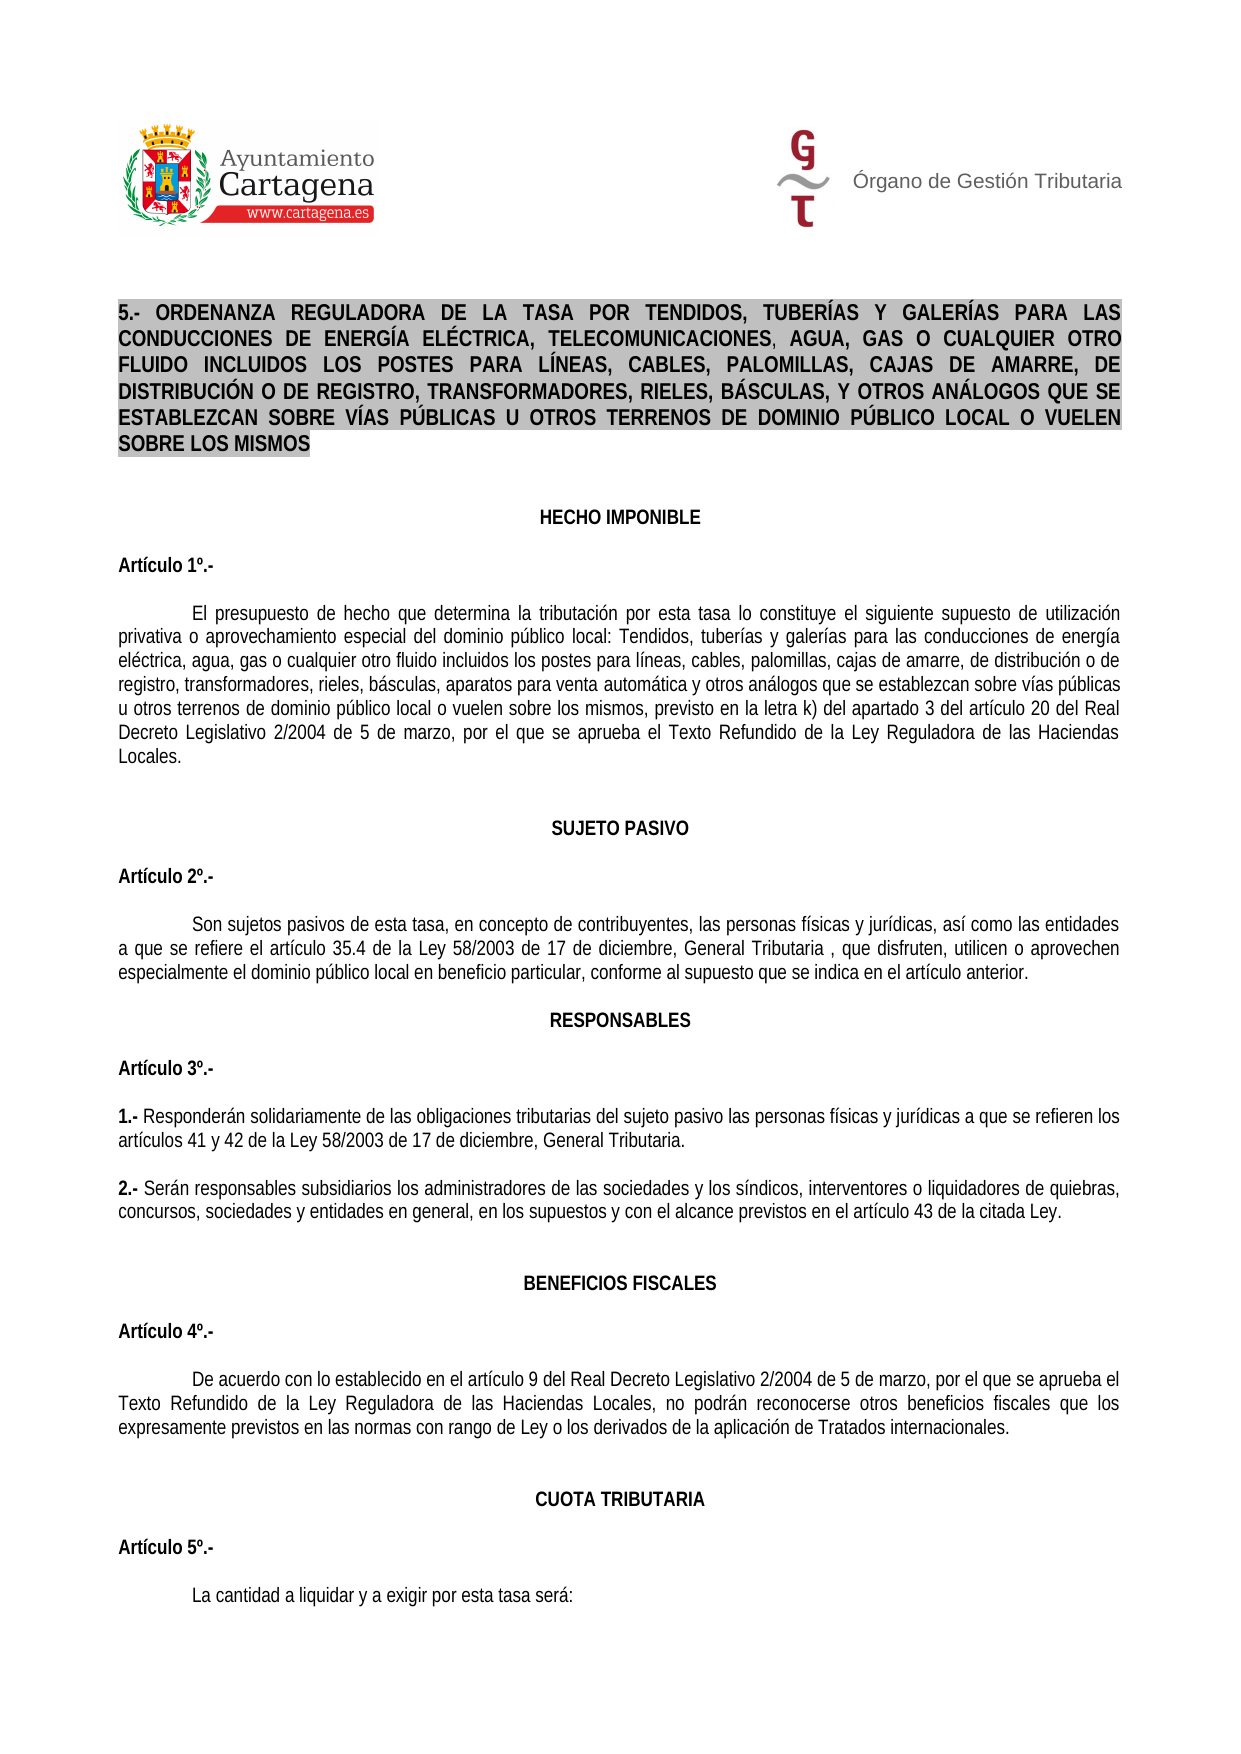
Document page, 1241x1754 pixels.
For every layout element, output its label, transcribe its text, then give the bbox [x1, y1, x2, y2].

picture [117, 119, 379, 236]
text Artículo 2º.- [118, 864, 1122, 888]
text RESPONSABLES [118, 1008, 1122, 1032]
text La cantidad a liquidar y a exigir por esta tasa será: [118, 1583, 1122, 1607]
text Son sujetos pasivos de esta tasa, en concepto de contribuyentes, las personas físicas y jurídicas, así como las entidades a que se refiere el artículo 35.4 de la Ley 58/2003 de 17 de diciembre, General Tributaria , que disfruten, utilicen o aprovechen especialmente el dominio público local en beneficio particular, conforme al supuesto que se indica en el artículo anterior. [118, 912, 1122, 984]
text CUOTA TRIBUTARIA [118, 1487, 1122, 1511]
text Artículo 1º.- [118, 552, 1122, 576]
text El presupuesto de hecho que determina la tributación por esta tasa lo constituye el siguiente supuesto de utilización privativa o aprovechamiento especial del dominio público local: Tendidos, tuberías y galerías para las conducciones de energía eléctrica, agua, gas o cualquier otro fluido incluidos los postes para líneas, cables, palomillas, cajas de amarre, de distribución o de registro, transformadores, rieles, básculas, aparatos para venta automática y otros análogos que se establezcan sobre vías públicas u otros terrenos de dominio público local o vuelen sobre los mismos, previsto en la letra k) del apartado 3 del artículo 20 del Real Decreto Legislativo 2/2004 de 5 de marzo, por el que se aprueba el Texto Refundido de la Ley Reguladora de las Haciendas Locales. [118, 600, 1122, 768]
text 1.- Responderán solidariamente de las obligaciones tributarias del sujeto pasivo las personas físicas y jurídicas a que se refieren los artículos 41 y 42 de la Ley 58/2003 de 17 de diciembre, General Tributaria. [118, 1103, 1122, 1151]
text Artículo 3º.- [118, 1056, 1122, 1079]
text HECHO IMPONIBLE [118, 504, 1122, 528]
text SUJETO PASIVO [118, 816, 1122, 840]
text Artículo 4º.- [118, 1319, 1122, 1343]
text De acuerdo con lo establecido en el artículo 9 del Real Decreto Legislativo 2/2004 de 5 de marzo, por el que se aprueba el Texto Refundido de la Ley Reguladora de las Haciendas Locales, no podrán reconocerse otros beneficios fiscales que los expresamente previstos en las normas con rango de Ley o los derivados de la aplicación de Tratados internacionales. [118, 1367, 1122, 1439]
text BENEFICIOS FISCALES [118, 1271, 1122, 1295]
text 2.- Serán responsables subsidiarios los administradores de las sociedades y los síndicos, interventores o liquidadores de quiebras, concursos, sociedades y entidades en general, en los supuestos y con el alcance previstos en el artículo 43 de la citada Ley. [118, 1175, 1122, 1223]
text 5.- ORDENANZA REGULADORA DE LA TASA POR TENDIDOS, TUBERÍAS Y GALERÍAS PARA LAS CONDUCCIONES DE ENERGÍA ELÉCTRICA, TELECOMUNICACIONES, AGUA, GAS O CUALQUIER OTRO FLUIDO INCLUIDOS LOS POSTES PARA LÍNEAS, CABLES, PALOMILLAS, CAJAS DE AMARRE, DE DISTRIBUCIÓN O DE REGISTRO, TRANSFORMADORES, RIELES, BÁSCULAS, Y OTROS ANÁLOGOS QUE SE ESTABLEZCAN SOBRE VÍAS PÚBLICAS U OTROS TERRENOS DE DOMINIO PÚBLICO LOCAL O VUELEN SOBRE LOS MISMOS [118, 298, 1122, 457]
text Artículo 5º.- [118, 1535, 1122, 1559]
